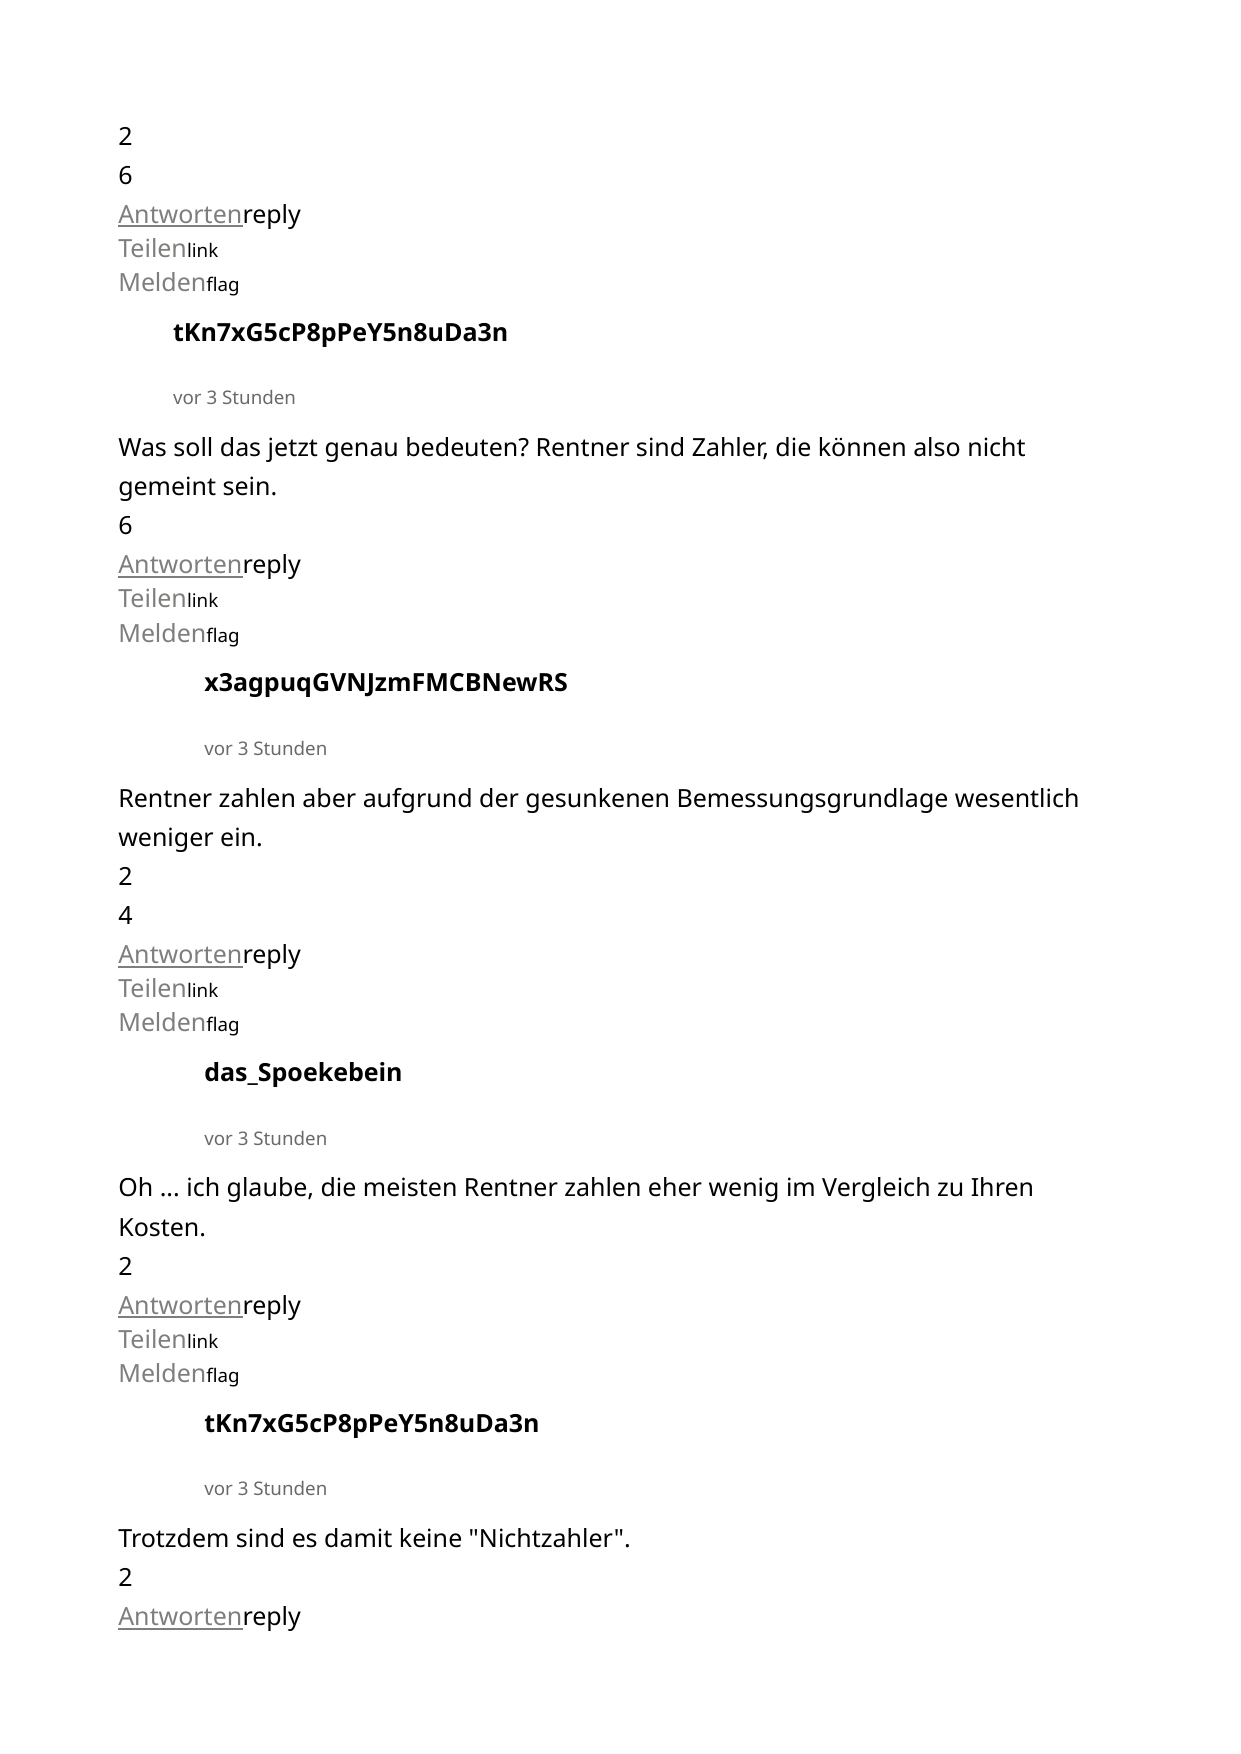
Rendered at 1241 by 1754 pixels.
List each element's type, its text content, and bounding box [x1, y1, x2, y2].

text Teilenlink [118, 231, 1122, 264]
text Meldenflag [118, 1005, 1122, 1039]
text 6 [118, 508, 1122, 542]
text Rentner zahlen aber aufgrund der gesunkenen Bemessungsgrundlage wesentlich weniger ein. [118, 780, 1122, 853]
text Teilenlink [118, 581, 1122, 615]
text Was soll das jetzt genau bedeuten? Rentner sind Zahler, die können also nicht gemeint sein. [118, 429, 1122, 503]
text Antwortenreply [118, 196, 1122, 231]
text x3agpuqGVNJzmFMCBNewRS [204, 665, 1114, 699]
text 2 [118, 1560, 1122, 1594]
text Meldenflag [118, 264, 1122, 299]
text Meldenflag [118, 615, 1122, 649]
text Teilenlink [118, 971, 1122, 1005]
text Teilenlink [118, 1322, 1122, 1356]
text tKn7xG5cP8pPeY5n8uDa3n [173, 314, 1114, 348]
text vor 3 Stunden [173, 385, 1117, 410]
text vor 3 Stunden [204, 1476, 1117, 1501]
text das_Spoekebein [204, 1055, 1114, 1089]
text tKn7xG5cP8pPeY5n8uDa3n [204, 1405, 1114, 1439]
text 6 [118, 157, 1122, 191]
text 2 [118, 1248, 1122, 1282]
text 2 [118, 118, 1122, 152]
text 4 [118, 898, 1122, 932]
text Antwortenreply [118, 1287, 1122, 1322]
text Antwortenreply [118, 547, 1122, 581]
text Meldenflag [118, 1356, 1122, 1390]
text Antwortenreply [118, 937, 1122, 971]
text Oh ... ich glaube, die meisten Rentner zahlen eher wenig im Vergleich zu Ihren Kosten. [118, 1170, 1122, 1243]
text 2 [118, 858, 1122, 893]
text Trotzdem sind es damit keine "Nichtzahler". [118, 1521, 1122, 1555]
text Antwortenreply [118, 1599, 1122, 1633]
text vor 3 Stunden [204, 735, 1117, 761]
text vor 3 Stunden [204, 1125, 1117, 1151]
